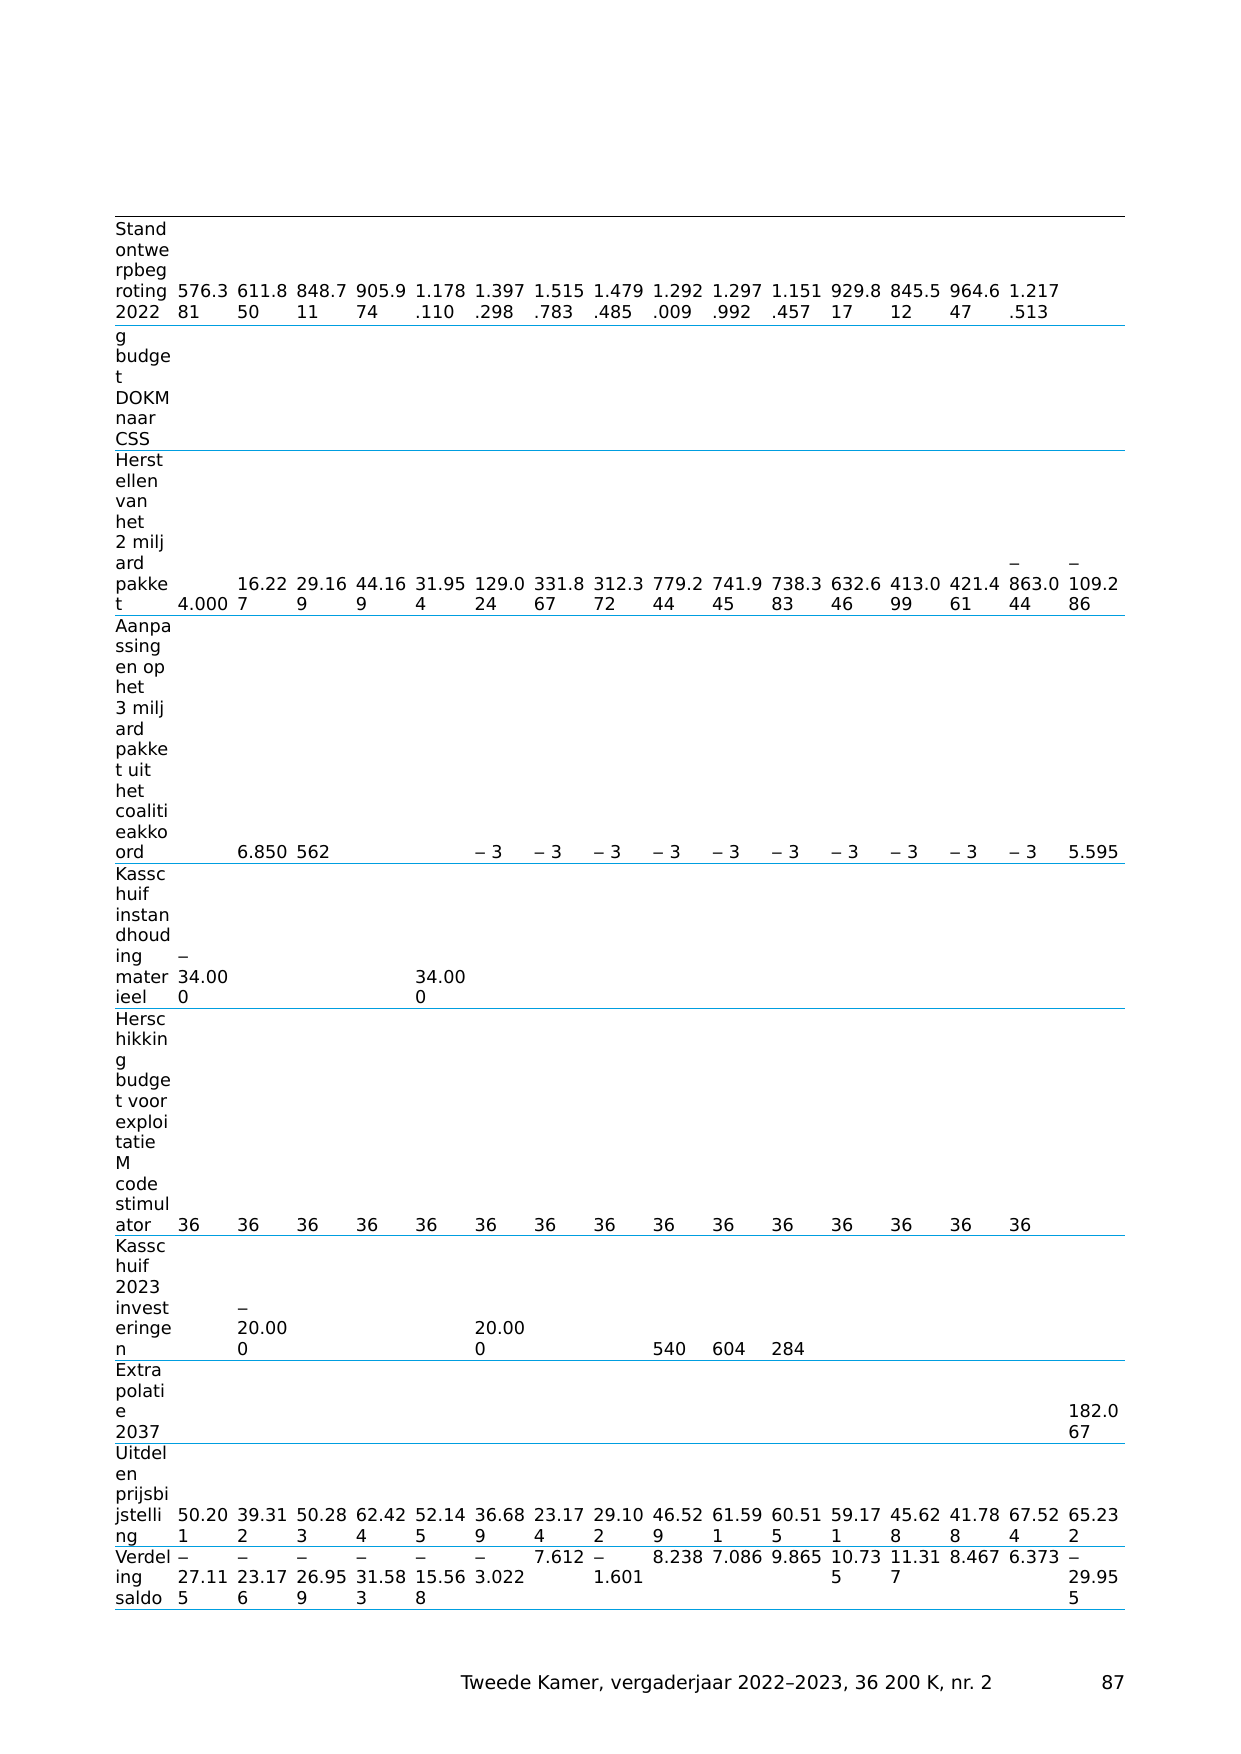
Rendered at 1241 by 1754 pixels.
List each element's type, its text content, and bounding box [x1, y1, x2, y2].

table_cell Kasschuif instandhouding materieel [115, 864, 174, 1008]
table_cell [946, 1236, 1006, 1359]
table_cell 929.817 [828, 217, 887, 325]
table_cell 738.383 [768, 451, 828, 615]
table_cell ‒ 3 [531, 616, 590, 863]
table_cell 52.145 [412, 1444, 471, 1546]
table_cell [1006, 864, 1065, 1008]
table_cell ‒ 20.000 [234, 1236, 293, 1359]
table_cell [531, 326, 590, 449]
table_cell 67.524 [1006, 1444, 1065, 1546]
table_cell [293, 1361, 353, 1443]
table_cell [1006, 326, 1065, 449]
table_cell 604 [709, 1236, 768, 1359]
table_cell ‒ 15.568 [412, 1547, 471, 1609]
table_cell Herstellen van het 2 miljard pakket [115, 451, 174, 615]
table_cell [828, 1361, 887, 1443]
table_cell 1.479.485 [590, 217, 649, 325]
table_cell 9.865 [768, 1547, 828, 1609]
table_cell 312.372 [590, 451, 649, 615]
table_cell [590, 864, 649, 1008]
table_cell ‒ 3 [946, 616, 1006, 863]
table_cell 29.169 [293, 451, 353, 615]
table_cell [471, 1361, 531, 1443]
table_cell [768, 864, 828, 1008]
table_cell 46.529 [650, 1444, 709, 1546]
table_cell 10.735 [828, 1547, 887, 1609]
table_cell [1006, 1361, 1065, 1443]
table_cell 779.244 [650, 451, 709, 615]
table_cell 41.788 [946, 1444, 1006, 1546]
table_cell ‒ 3 [1006, 616, 1065, 863]
table_cell 61.591 [709, 1444, 768, 1546]
table_cell [709, 864, 768, 1008]
table_cell ‒ 109.286 [1065, 451, 1125, 615]
table_cell 36.689 [471, 1444, 531, 1546]
table_cell 36 [293, 1009, 353, 1235]
table_cell [709, 1361, 768, 1443]
table_cell ‒ 3 [471, 616, 531, 863]
table_cell 848.711 [293, 217, 353, 325]
table_cell ‒ 3 [887, 616, 946, 863]
table_cell 36 [946, 1009, 1006, 1235]
table_cell 1.397.298 [471, 217, 531, 325]
table_cell [828, 864, 887, 1008]
table_cell Verdeling saldo [115, 1547, 174, 1609]
table_cell 7.086 [709, 1547, 768, 1609]
table_cell 331.867 [531, 451, 590, 615]
table_cell [1065, 1236, 1125, 1359]
table_cell 36 [650, 1009, 709, 1235]
table_cell [1065, 1009, 1125, 1235]
table_cell [412, 1361, 471, 1443]
table_cell [531, 1236, 590, 1359]
table_cell ‒ 26.959 [293, 1547, 353, 1609]
table_cell [412, 326, 471, 449]
table_cell 905.974 [353, 217, 412, 325]
table_cell 8.467 [946, 1547, 1006, 1609]
table_cell 36 [887, 1009, 946, 1235]
table_cell 34.000 [412, 864, 471, 1008]
table_cell [175, 1236, 234, 1359]
table_cell 50.201 [175, 1444, 234, 1546]
table_cell 1.178.110 [412, 217, 471, 325]
table_cell Kasschuif 2023 investeringen [115, 1236, 174, 1359]
table_cell 62.424 [353, 1444, 412, 1546]
table_cell 413.099 [887, 451, 946, 615]
table_cell 50.283 [293, 1444, 353, 1546]
table_cell [353, 1361, 412, 1443]
table_cell [1006, 1236, 1065, 1359]
table_cell 562 [293, 616, 353, 863]
table_cell 845.512 [887, 217, 946, 325]
table_cell 7.612 [531, 1547, 590, 1609]
table_cell [946, 864, 1006, 1008]
table_cell 20.000 [471, 1236, 531, 1359]
table_cell 632.646 [828, 451, 887, 615]
table_cell 421.461 [946, 451, 1006, 615]
table_cell 45.628 [887, 1444, 946, 1546]
table_cell ‒ 27.115 [175, 1547, 234, 1609]
table_cell [650, 1361, 709, 1443]
table_cell 29.102 [590, 1444, 649, 1546]
table_cell [709, 326, 768, 449]
table_cell [1065, 217, 1125, 325]
table_cell 36 [471, 1009, 531, 1235]
table_cell 16.227 [234, 451, 293, 615]
table_cell ‒ 34.000 [175, 864, 234, 1008]
table_cell 36 [709, 1009, 768, 1235]
table_cell 284 [768, 1236, 828, 1359]
table_cell 31.954 [412, 451, 471, 615]
table_cell g budget DOKM naar CSS [115, 326, 174, 449]
table_cell ‒ 3 [828, 616, 887, 863]
table_cell [1065, 864, 1125, 1008]
table_cell [887, 326, 946, 449]
table_cell ‒ 3 [590, 616, 649, 863]
table_cell [650, 864, 709, 1008]
table_cell [590, 326, 649, 449]
table_cell [175, 1361, 234, 1443]
table_cell Extrapolatie 2037 [115, 1361, 174, 1443]
table_cell [471, 864, 531, 1008]
table_cell 6.850 [234, 616, 293, 863]
table_cell ‒ 3 [709, 616, 768, 863]
table_cell Uitdelen prijsbijstelling [115, 1444, 174, 1546]
table_cell Herschikking budget voor exploitatie M code stimulator [115, 1009, 174, 1235]
table_cell 36 [768, 1009, 828, 1235]
table_cell 39.312 [234, 1444, 293, 1546]
table_cell [531, 1361, 590, 1443]
table_header Tabel 38 Artikel 2: Maritiem materieel [115, 191, 1125, 216]
table_cell 741.945 [709, 451, 768, 615]
table_cell [353, 616, 412, 863]
table_cell [412, 1236, 471, 1359]
table_cell [353, 1236, 412, 1359]
table_cell 1.217.513 [1006, 217, 1065, 325]
table_cell Stand ontwerpbegroting 2022 [115, 217, 174, 325]
table_cell [412, 616, 471, 863]
table_cell 5.595 [1065, 616, 1125, 863]
table_cell 540 [650, 1236, 709, 1359]
table_cell 23.174 [531, 1444, 590, 1546]
table_cell 65.232 [1065, 1444, 1125, 1546]
table_cell [768, 326, 828, 449]
table_cell [1065, 326, 1125, 449]
table_cell 576.381 [175, 217, 234, 325]
table_cell [828, 1236, 887, 1359]
table_cell [175, 326, 234, 449]
table_cell ‒ 3 [650, 616, 709, 863]
table_cell [293, 1236, 353, 1359]
table_cell 611.850 [234, 217, 293, 325]
table_cell 44.169 [353, 451, 412, 615]
table_cell [590, 1361, 649, 1443]
table_cell 1.297.992 [709, 217, 768, 325]
table_cell ‒ 29.955 [1065, 1547, 1125, 1609]
table_cell [175, 616, 234, 863]
table_cell [234, 864, 293, 1008]
table_cell 60.515 [768, 1444, 828, 1546]
table_cell 36 [590, 1009, 649, 1235]
table_cell [353, 326, 412, 449]
table_cell 8.238 [650, 1547, 709, 1609]
table_cell [946, 1361, 1006, 1443]
table_cell [768, 1361, 828, 1443]
table_cell 36 [234, 1009, 293, 1235]
table_cell [234, 1361, 293, 1443]
table_cell 36 [412, 1009, 471, 1235]
table_cell ‒ 31.583 [353, 1547, 412, 1609]
table_cell [234, 326, 293, 449]
table_cell 964.647 [946, 217, 1006, 325]
table_cell 36 [353, 1009, 412, 1235]
table_cell 36 [1006, 1009, 1065, 1235]
table_cell ‒ 863.044 [1006, 451, 1065, 615]
table_cell 59.171 [828, 1444, 887, 1546]
table_cell [531, 864, 590, 1008]
table_cell 4.000 [175, 451, 234, 615]
table_cell 1.151.457 [768, 217, 828, 325]
table_cell 1.515.783 [531, 217, 590, 325]
table_cell [887, 1361, 946, 1443]
table_cell [887, 1236, 946, 1359]
table_cell [471, 326, 531, 449]
table_cell [293, 326, 353, 449]
table_cell 36 [531, 1009, 590, 1235]
table_cell 36 [175, 1009, 234, 1235]
table_cell [353, 864, 412, 1008]
table_cell [946, 326, 1006, 449]
table_cell 11.317 [887, 1547, 946, 1609]
table_cell [887, 864, 946, 1008]
table_cell 6.373 [1006, 1547, 1065, 1609]
table_cell ‒ 3.022 [471, 1547, 531, 1609]
table_cell Aanpassingen op het 3 miljard pakket uit het coalitieakkoord [115, 616, 174, 863]
table_cell [590, 1236, 649, 1359]
table_cell ‒ 3 [768, 616, 828, 863]
table_cell [828, 326, 887, 449]
table_cell [650, 326, 709, 449]
table_cell 129.024 [471, 451, 531, 615]
table_cell ‒ 1.601 [590, 1547, 649, 1609]
table_cell [293, 864, 353, 1008]
table_cell 182.067 [1065, 1361, 1125, 1443]
table_cell ‒ 23.176 [234, 1547, 293, 1609]
table_cell 1.292.009 [650, 217, 709, 325]
table_cell 36 [828, 1009, 887, 1235]
